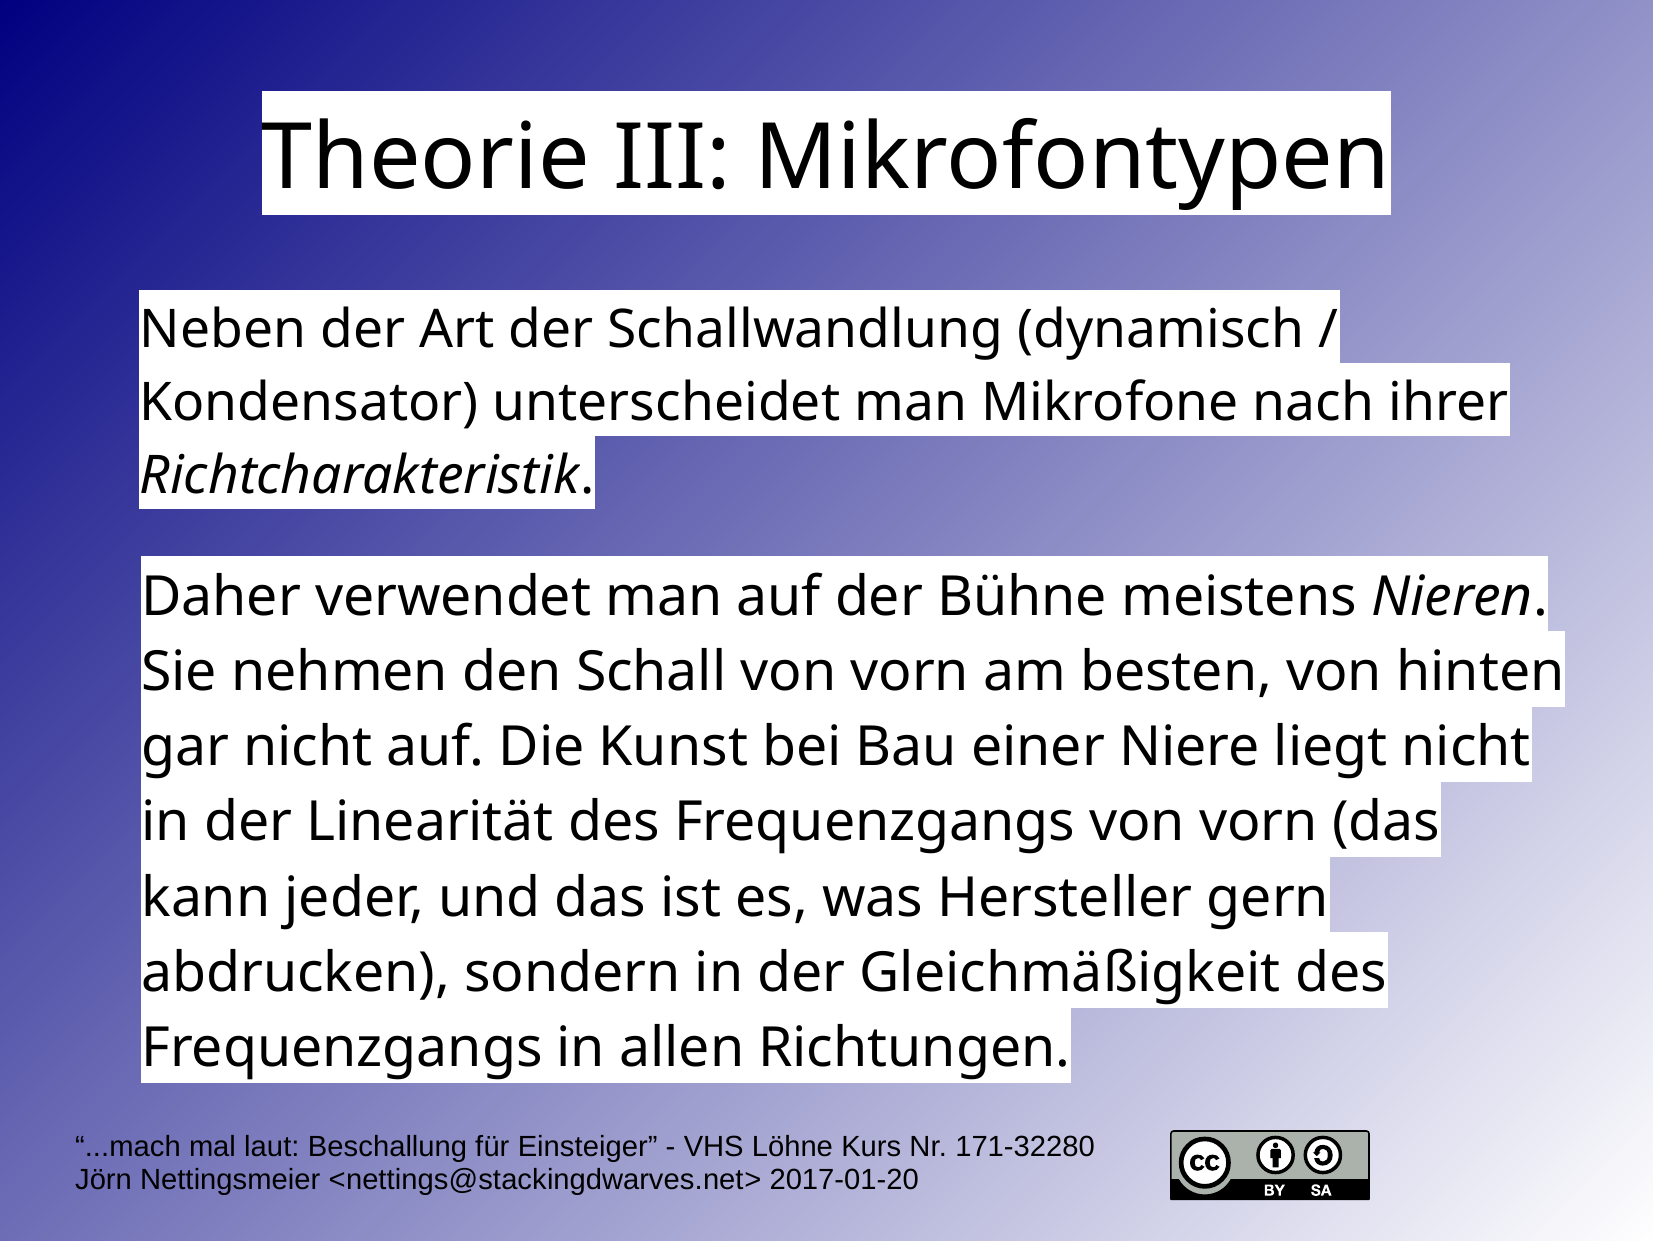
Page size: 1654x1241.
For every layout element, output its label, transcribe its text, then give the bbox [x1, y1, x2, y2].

list Neben der Art der Schallwandlung (dynamisch / Kondensator) unterscheidet man Mikrofone nach ihrer Richtcharakteristik. [82, 290, 1571, 511]
title Theorie III: Mikrofontypen [82, 49, 1571, 257]
list Daher verwendet man auf der Bühne meistens Nieren. Sie nehmen den Schall von vorn am besten, von hinten gar nicht auf. Die Kunst bei Bau einer Niere liegt nicht in der Linearität des Frequenzgangs von vorn (das kann jeder, und das ist es, was Hersteller gern abdrucken), sondern in der Gleichmäßigkeit des Frequenzgangs in allen Richtungen. [82, 556, 1571, 1096]
